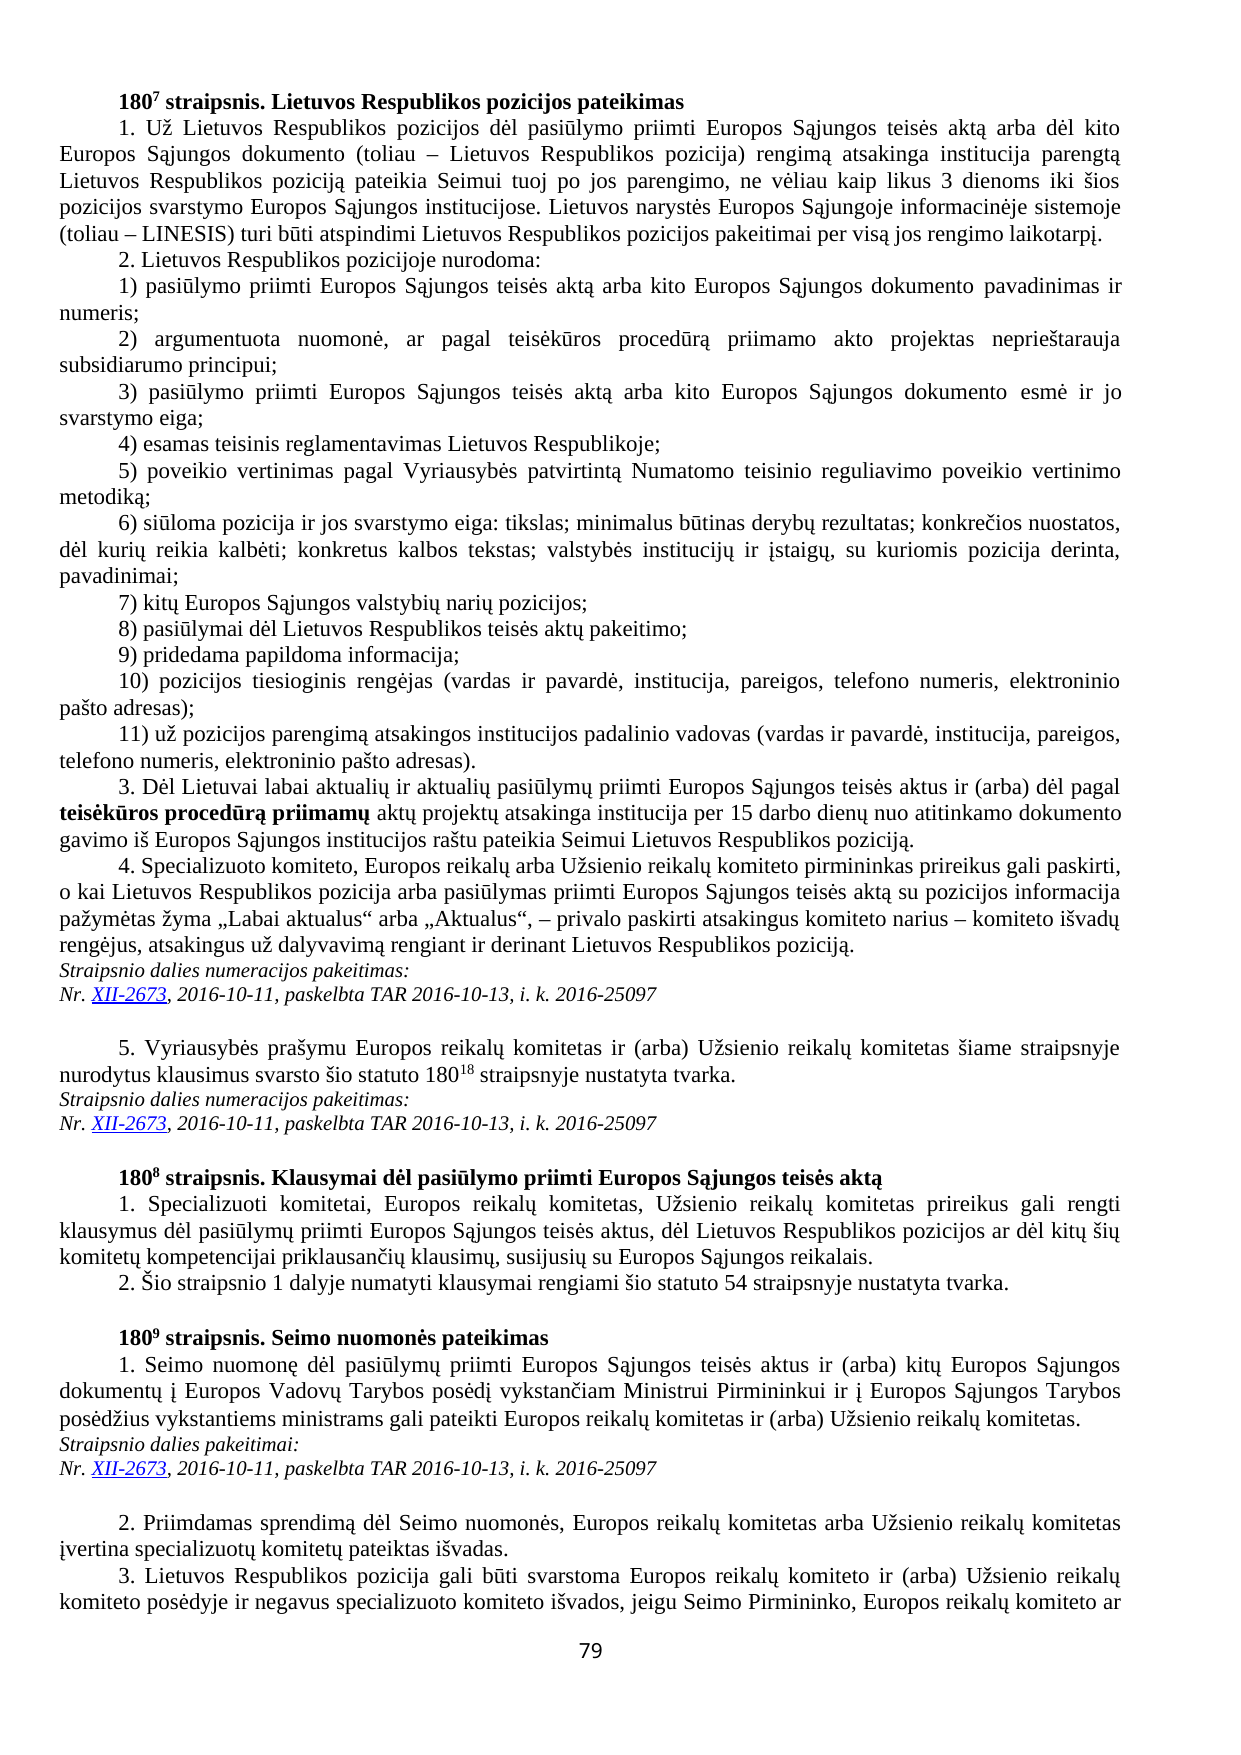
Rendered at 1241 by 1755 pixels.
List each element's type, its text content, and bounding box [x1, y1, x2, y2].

text 2) argumentuota nuomonė, ar pagal teisėkūros procedūrą priimamo akto projektas neprieštarauja subsidiarumo principui; [59, 325, 1122, 378]
text Nr. XII-2673, 2016-10-11, paskelbta TAR 2016-10-13, i. k. 2016-25097 [59, 1111, 1122, 1135]
text 3. Lietuvos Respublikos pozicija gali būti svarstoma Europos reikalų komiteto ir (arba) Užsienio reikalų komiteto posėdyje ir negavus specializuoto komiteto išvados, jeigu Seimo Pirmininko, Europos reikalų komiteto ar [59, 1562, 1122, 1614]
text 3) pasiūlymo priimti Europos Sąjungos teisės aktą arba kito Europos Sąjungos dokumento esmė ir jo svarstymo eiga; [59, 378, 1122, 430]
text 9) pridedama papildoma informacija; [59, 641, 1122, 668]
text 5. Vyriausybės prašymu Europos reikalų komitetas ir (arba) Užsienio reikalų komitetas šiame straipsnyje nurodytus klausimus svarsto šio statuto 18018 straipsnyje nustatyta tvarka. [59, 1034, 1122, 1087]
text 1809 straipsnis. Seimo nuomonės pateikimas [59, 1324, 1122, 1351]
text 1807 straipsnis. Lietuvos Respublikos pozicijos pateikimas [59, 88, 1122, 114]
text 3. Dėl Lietuvai labai aktualių ir aktualių pasiūlymų priimti Europos Sąjungos teisės aktus ir (arba) dėl pagal teisėkūros procedūrą priimamų aktų projektų atsakinga institucija per 15 darbo dienų nuo atitinkamo dokumento gavimo iš Europos Sąjungos institucijos raštu pateikia Seimui Lietuvos Respublikos poziciją. [59, 773, 1122, 852]
text 11) už pozicijos parengimą atsakingos institucijos padalinio vadovas (vardas ir pavardė, institucija, pareigos, telefono numeris, elektroninio pašto adresas). [59, 720, 1122, 773]
text 4) esamas teisinis reglamentavimas Lietuvos Respublikoje; [59, 430, 1122, 457]
text Nr. XII-2673, 2016-10-11, paskelbta TAR 2016-10-13, i. k. 2016-25097 [59, 1456, 1122, 1480]
text Straipsnio dalies numeracijos pakeitimas: [59, 957, 1122, 982]
text Straipsnio dalies pakeitimai: [59, 1432, 1122, 1456]
text 1) pasiūlymo priimti Europos Sąjungos teisės aktą arba kito Europos Sąjungos dokumento pavadinimas ir numeris; [59, 272, 1122, 325]
text 2. Šio straipsnio 1 dalyje numatyti klausymai rengiami šio statuto 54 straipsnyje nustatyta tvarka. [59, 1269, 1122, 1296]
text Straipsnio dalies numeracijos pakeitimas: [59, 1087, 1122, 1111]
text 1. Seimo nuomonę dėl pasiūlymų priimti Europos Sąjungos teisės aktus ir (arba) kitų Europos Sąjungos dokumentų į Europos Vadovų Tarybos posėdį vykstančiam Ministrui Pirmininkui ir į Europos Sąjungos Tarybos posėdžius vykstantiems ministrams gali pateikti Europos reikalų komitetas ir (arba) Užsienio reikalų komitetas. [59, 1351, 1122, 1432]
text 10) pozicijos tiesioginis rengėjas (vardas ir pavardė, institucija, pareigos, telefono numeris, elektroninio pašto adresas); [59, 668, 1122, 720]
text 6) siūloma pozicija ir jos svarstymo eiga: tikslas; minimalus būtinas derybų rezultatas; konkrečios nuostatos, dėl kurių reikia kalbėti; konkretus kalbos tekstas; valstybės institucijų ir įstaigų, su kuriomis pozicija derinta, pavadinimai; [59, 509, 1122, 588]
text 7) kitų Europos Sąjungos valstybių narių pozicijos; [59, 588, 1122, 615]
text Nr. XII-2673, 2016-10-11, paskelbta TAR 2016-10-13, i. k. 2016-25097 [59, 982, 1122, 1006]
text 4. Specializuoto komiteto, Europos reikalų arba Užsienio reikalų komiteto pirmininkas prireikus gali paskirti, o kai Lietuvos Respublikos pozicija arba pasiūlymas priimti Europos Sąjungos teisės aktą su pozicijos informacija pažymėtas žyma „Labai aktualus“ arba „Aktualus“, – privalo paskirti atsakingus komiteto narius – komiteto išvadų rengėjus, atsakingus už dalyvavimą rengiant ir derinant Lietuvos Respublikos poziciją. [59, 852, 1122, 957]
text 8) pasiūlymai dėl Lietuvos Respublikos teisės aktų pakeitimo; [59, 615, 1122, 641]
text 2. Lietuvos Respublikos pozicijoje nurodoma: [59, 246, 1122, 272]
text 2. Priimdamas sprendimą dėl Seimo nuomonės, Europos reikalų komitetas arba Užsienio reikalų komitetas įvertina specializuotų komitetų pateiktas išvadas. [59, 1509, 1122, 1562]
text 1808 straipsnis. Klausymai dėl pasiūlymo priimti Europos Sąjungos teisės aktą [59, 1164, 1122, 1190]
text 1. Specializuoti komitetai, Europos reikalų komitetas, Užsienio reikalų komitetas prireikus gali rengti klausymus dėl pasiūlymų priimti Europos Sąjungos teisės aktus, dėl Lietuvos Respublikos pozicijos ar dėl kitų šių komitetų kompetencijai priklausančių klausimų, susijusių su Europos Sąjungos reikalais. [59, 1190, 1122, 1269]
text 1. Už Lietuvos Respublikos pozicijos dėl pasiūlymo priimti Europos Sąjungos teisės aktą arba dėl kito Europos Sąjungos dokumento (toliau – Lietuvos Respublikos pozicija) rengimą atsakinga institucija parengtą Lietuvos Respublikos poziciją pateikia Seimui tuoj po jos parengimo, ne vėliau kaip likus 3 dienoms iki šios pozicijos svarstymo Europos Sąjungos institucijose. Lietuvos narystės Europos Sąjungoje informacinėje sistemoje (toliau – LINESIS) turi būti atspindimi Lietuvos Respublikos pozicijos pakeitimai per visą jos rengimo laikotarpį. [59, 114, 1122, 246]
text 5) poveikio vertinimas pagal Vyriausybės patvirtintą Numatomo teisinio reguliavimo poveikio vertinimo metodiką; [59, 457, 1122, 509]
